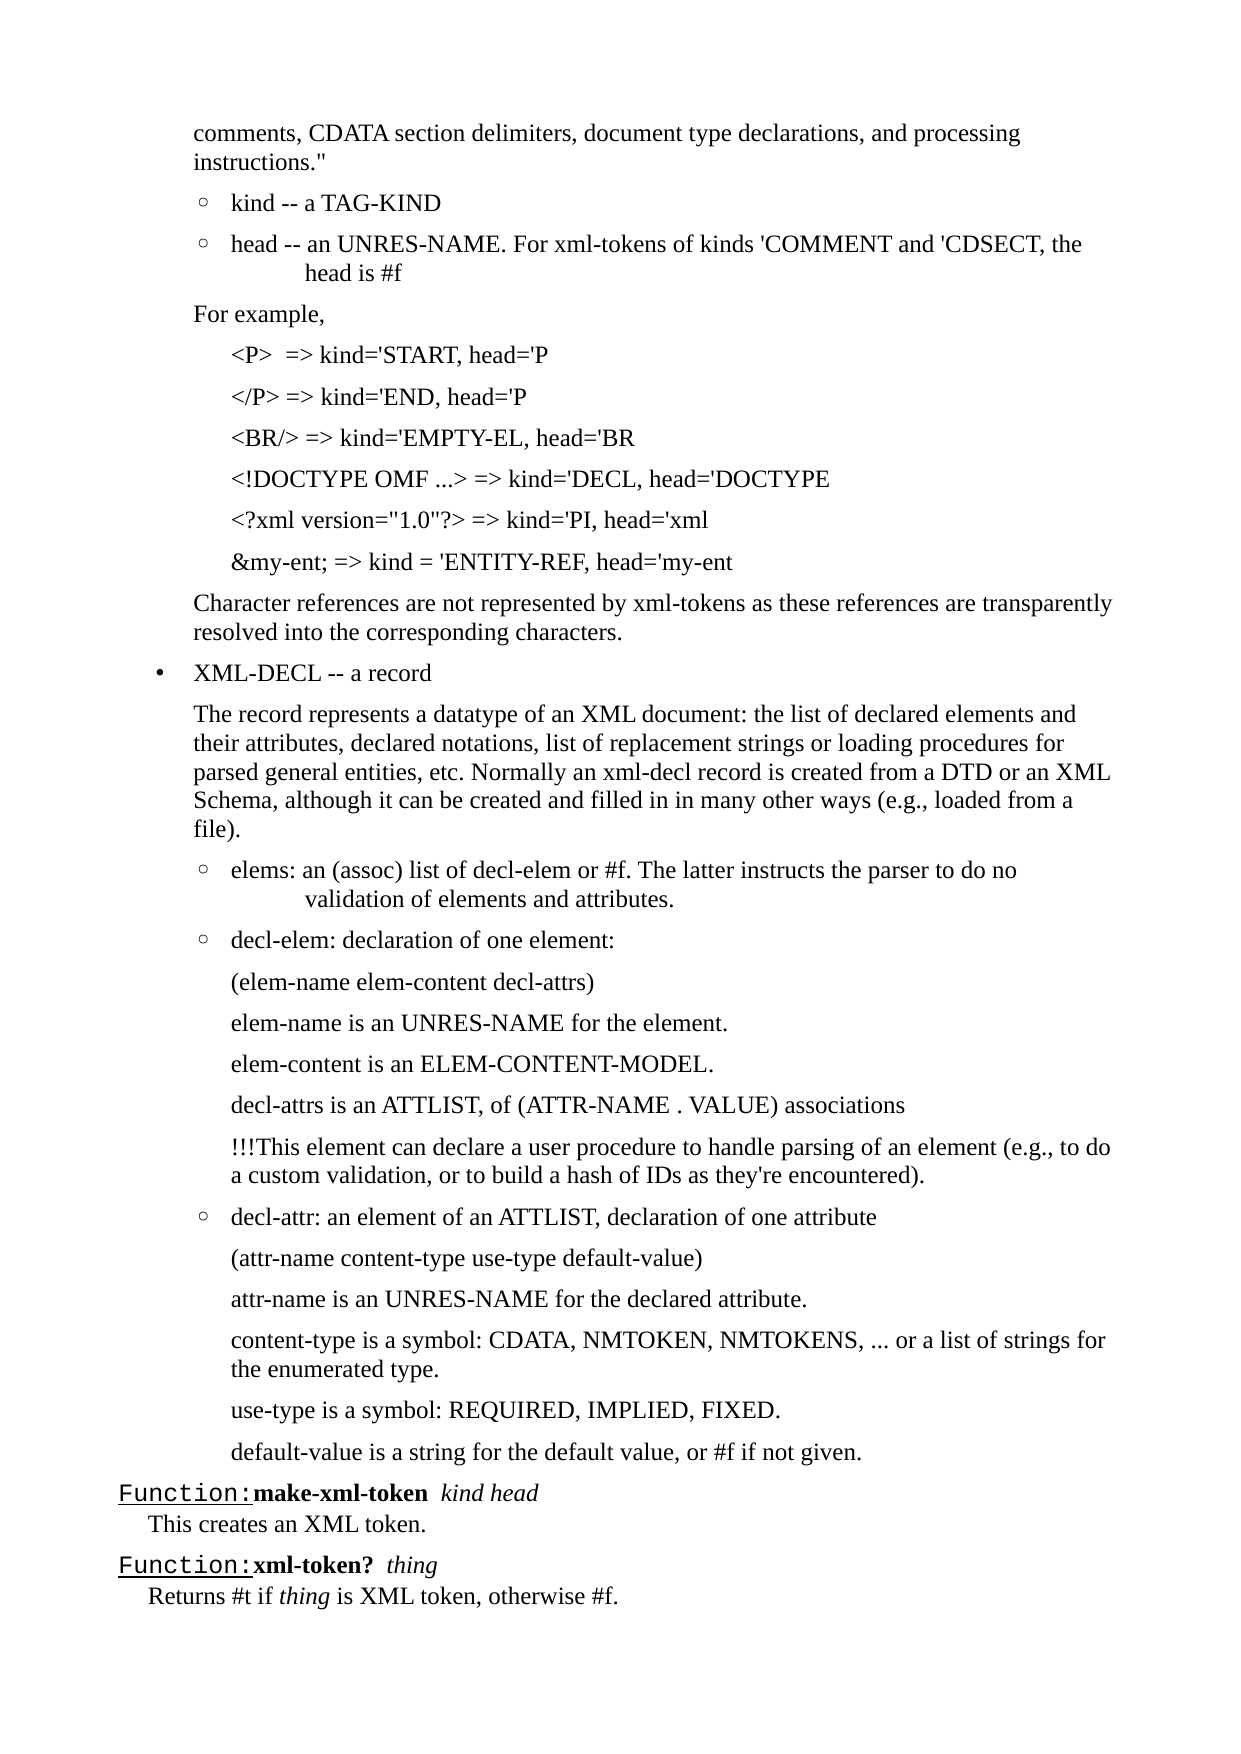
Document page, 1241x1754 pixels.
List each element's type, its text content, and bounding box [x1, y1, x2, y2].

list <P> => kind='START, head='P [193, 341, 1122, 369]
list &my-ent; => kind = 'ENTITY-REF, head='my-ent [193, 547, 1122, 576]
list kind -- a TAG-KIND [193, 188, 1122, 217]
list <!DOCTYPE OMF ...> => kind='DECL, head='DOCTYPE [193, 464, 1122, 493]
list elem-name is an UNRES-NAME for the element. [193, 1008, 1122, 1037]
list (elem-name elem-content decl-attrs) [193, 967, 1122, 996]
text Returns #t if thing is XML token, otherwise #f. [118, 1581, 1122, 1610]
list content-type is a symbol: CDATA, NMTOKEN, NMTOKENS, ... or a list of strings for the enumerated type. [193, 1326, 1122, 1383]
list XML-DECL -- a record [156, 658, 1122, 687]
list </P> => kind='END, head='P [193, 382, 1122, 411]
list decl-attrs is an ATTLIST, of (ATTR-NAME . VALUE) associations [193, 1091, 1122, 1119]
list <?xml version="1.0"?> => kind='PI, head='xml [193, 506, 1122, 534]
list !!!This element can declare a user procedure to handle parsing of an element (e.g., to do a custom validation, or to build a hash of IDs as they're encountered). [193, 1132, 1122, 1189]
list use-type is a symbol: REQUIRED, IMPLIED, FIXED. [193, 1396, 1122, 1424]
list (attr-name content-type use-type default-value) [193, 1243, 1122, 1272]
list attr-name is an UNRES-NAME for the declared attribute. [193, 1284, 1122, 1313]
list decl-attr: an element of an ATTLIST, declaration of one attribute [193, 1202, 1122, 1231]
list Character references are not represented by xml-tokens as these references are transparently resolved into the corresponding characters. [156, 588, 1122, 646]
list decl-elem: declaration of one element: [193, 926, 1122, 954]
list <BR/> => kind='EMPTY-EL, head='BR [193, 423, 1122, 452]
list The record represents a datatype of an XML document: the list of declared elements and their attributes, declared notations, list of replacement strings or loading procedures for parsed general entities, etc. Normally an xml-decl record is created from a DTD or an XML Schema, although it can be created and filled in in many other ways (e.g., loaded from a file). [156, 699, 1122, 843]
list head -- an UNRES-NAME. For xml-tokens of kinds 'COMMENT and 'CDSECT, the head is #f [193, 229, 1122, 287]
list elems: an (assoc) list of decl-elem or #f. The latter instructs the parser to do no validation of elements and attributes. [193, 856, 1122, 913]
list For example, [156, 299, 1122, 328]
list comments, CDATA section delimiters, document type declarations, and processing instructions." [156, 118, 1122, 176]
text Function:xml-token? thing [118, 1550, 1122, 1581]
text Function:make-xml-token kind head [118, 1478, 1122, 1509]
list default-value is a string for the default value, or #f if not given. [193, 1437, 1122, 1466]
text This creates an XML token. [118, 1509, 1122, 1538]
list elem-content is an ELEM-CONTENT-MODEL. [193, 1049, 1122, 1078]
